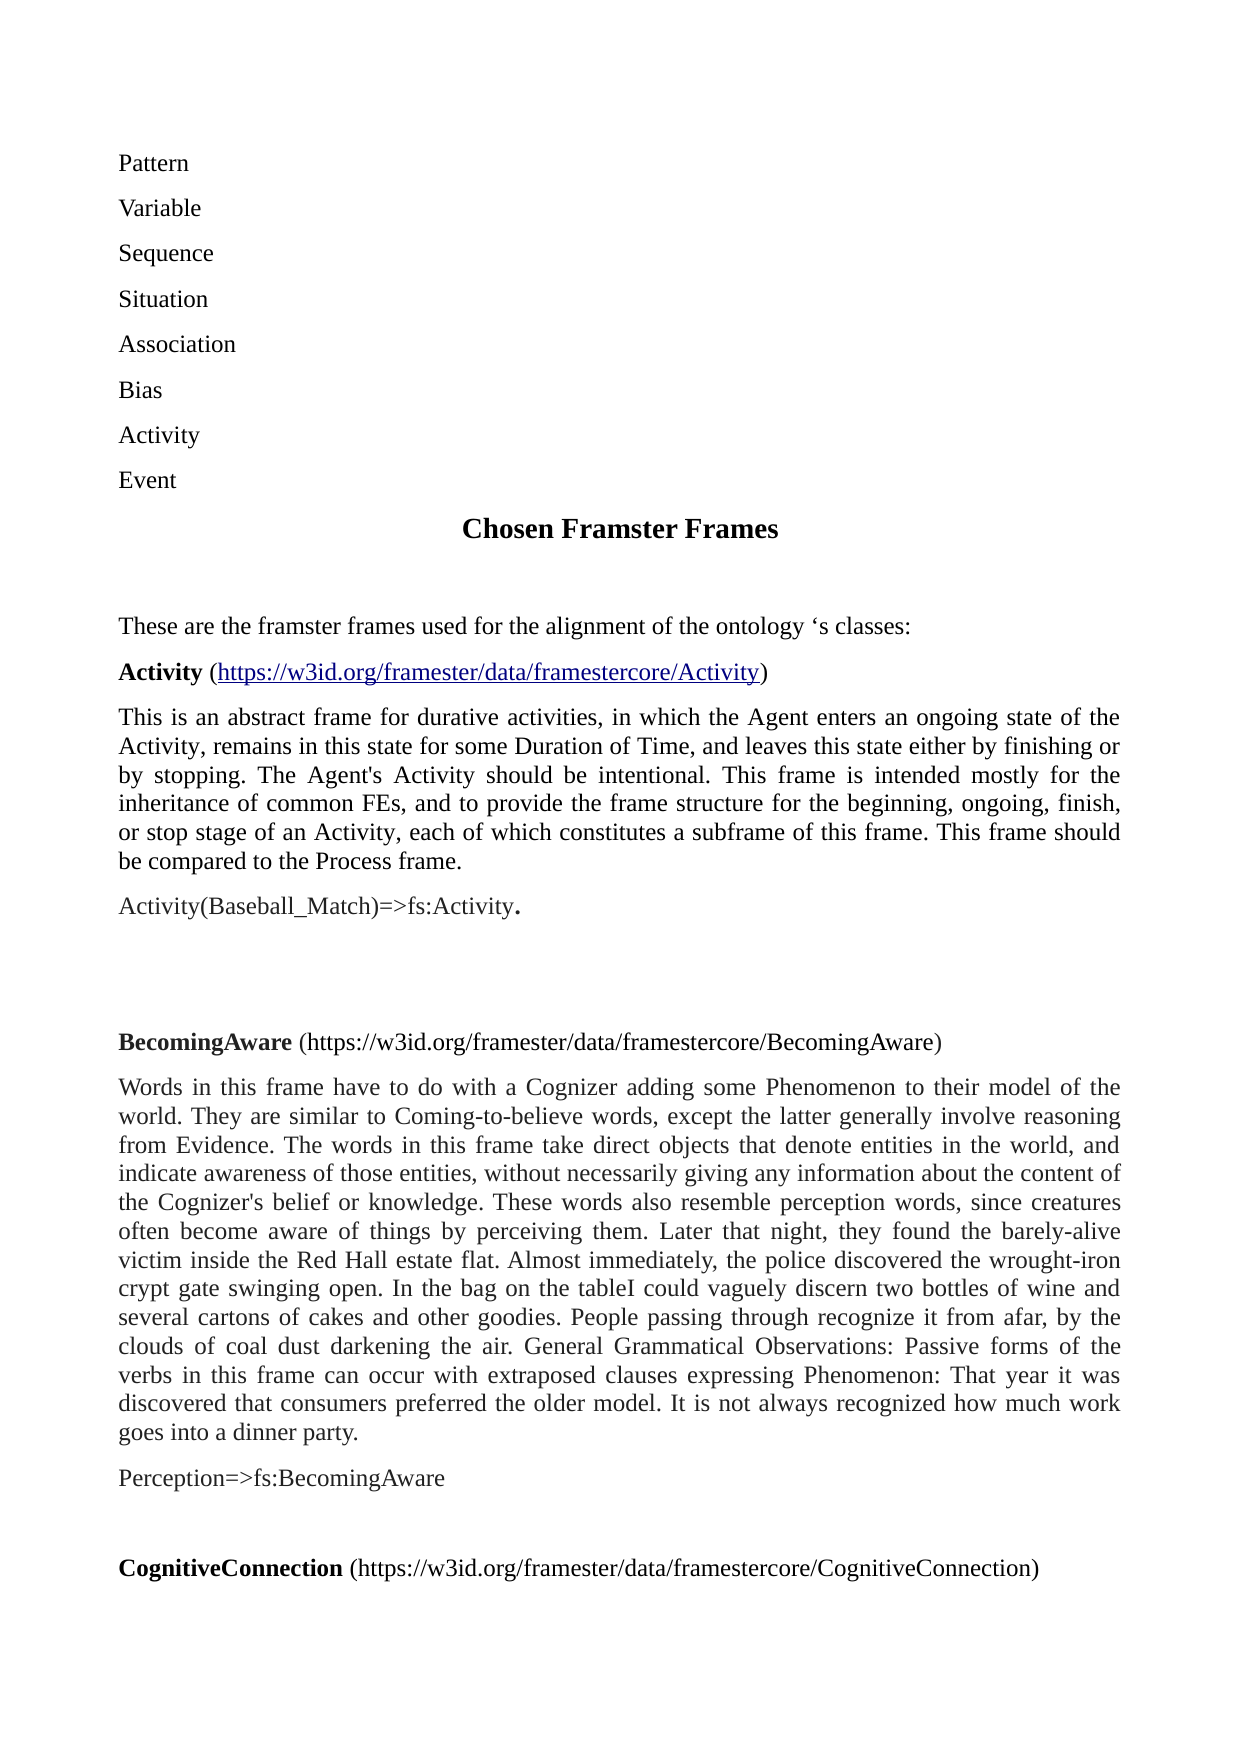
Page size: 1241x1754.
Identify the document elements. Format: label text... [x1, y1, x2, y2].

text Perception=>fs:BecomingAware [118, 1463, 1122, 1491]
text Activity (https://w3id.org/framester/data/framestercore/Activity) [118, 657, 1122, 686]
text Situation [118, 284, 1122, 313]
text Bias [118, 375, 1122, 403]
text Variable [118, 193, 1122, 222]
text Pattern [118, 148, 1122, 176]
text Sequence [118, 238, 1122, 267]
text This is an abstract frame for durative activities, in which the Agent enters an ongoing state of the Activity, remains in this state for some Duration of Time, and leaves this state either by finishing or by stopping. The Agent's Activity should be intentional. This frame is intended mostly for the inheritance of common FEs, and to provide the frame structure for the beginning, ongoing, finish, or stop stage of an Activity, each of which constitutes a subframe of this frame. This frame should be compared to the Process frame. [118, 702, 1122, 875]
text Chosen Framster Frames [118, 511, 1122, 544]
text CognitiveConnection (https://w3id.org/framester/data/framestercore/CognitiveConnection) [118, 1553, 1122, 1582]
text BecomingAware (https://w3id.org/framester/data/framestercore/BecomingAware) [118, 1027, 1122, 1056]
text Activity(Baseball_Match)=>fs:Activity. [118, 891, 1122, 920]
text Event [118, 466, 1122, 494]
text These are the framster frames used for the alignment of the ontology ‘s classes: [118, 611, 1122, 640]
text Words in this frame have to do with a Cognizer adding some Phenomenon to their model of the world. They are similar to Coming-to-believe words, except the latter generally involve reasoning from Evidence. The words in this frame take direct objects that denote entities in the world, and indicate awareness of those entities, without necessarily giving any information about the content of the Cognizer's belief or knowledge. These words also resemble perception words, since creatures often become aware of things by perceiving them. Later that night, they found the barely-alive victim inside the Red Hall estate flat. Almost immediately, the police discovered the wrought-iron crypt gate swinging open. In the bag on the tableI could vaguely discern two bottles of wine and several cartons of cakes and other goodies. People passing through recognize it from afar, by the clouds of coal dust darkening the air. General Grammatical Observations: Passive forms of the verbs in this frame can occur with extraposed clauses expressing Phenomenon: That year it was discovered that consumers preferred the older model. It is not always recognized how much work goes into a dinner party. [118, 1072, 1122, 1446]
text Activity [118, 420, 1122, 449]
text Association [118, 329, 1122, 358]
